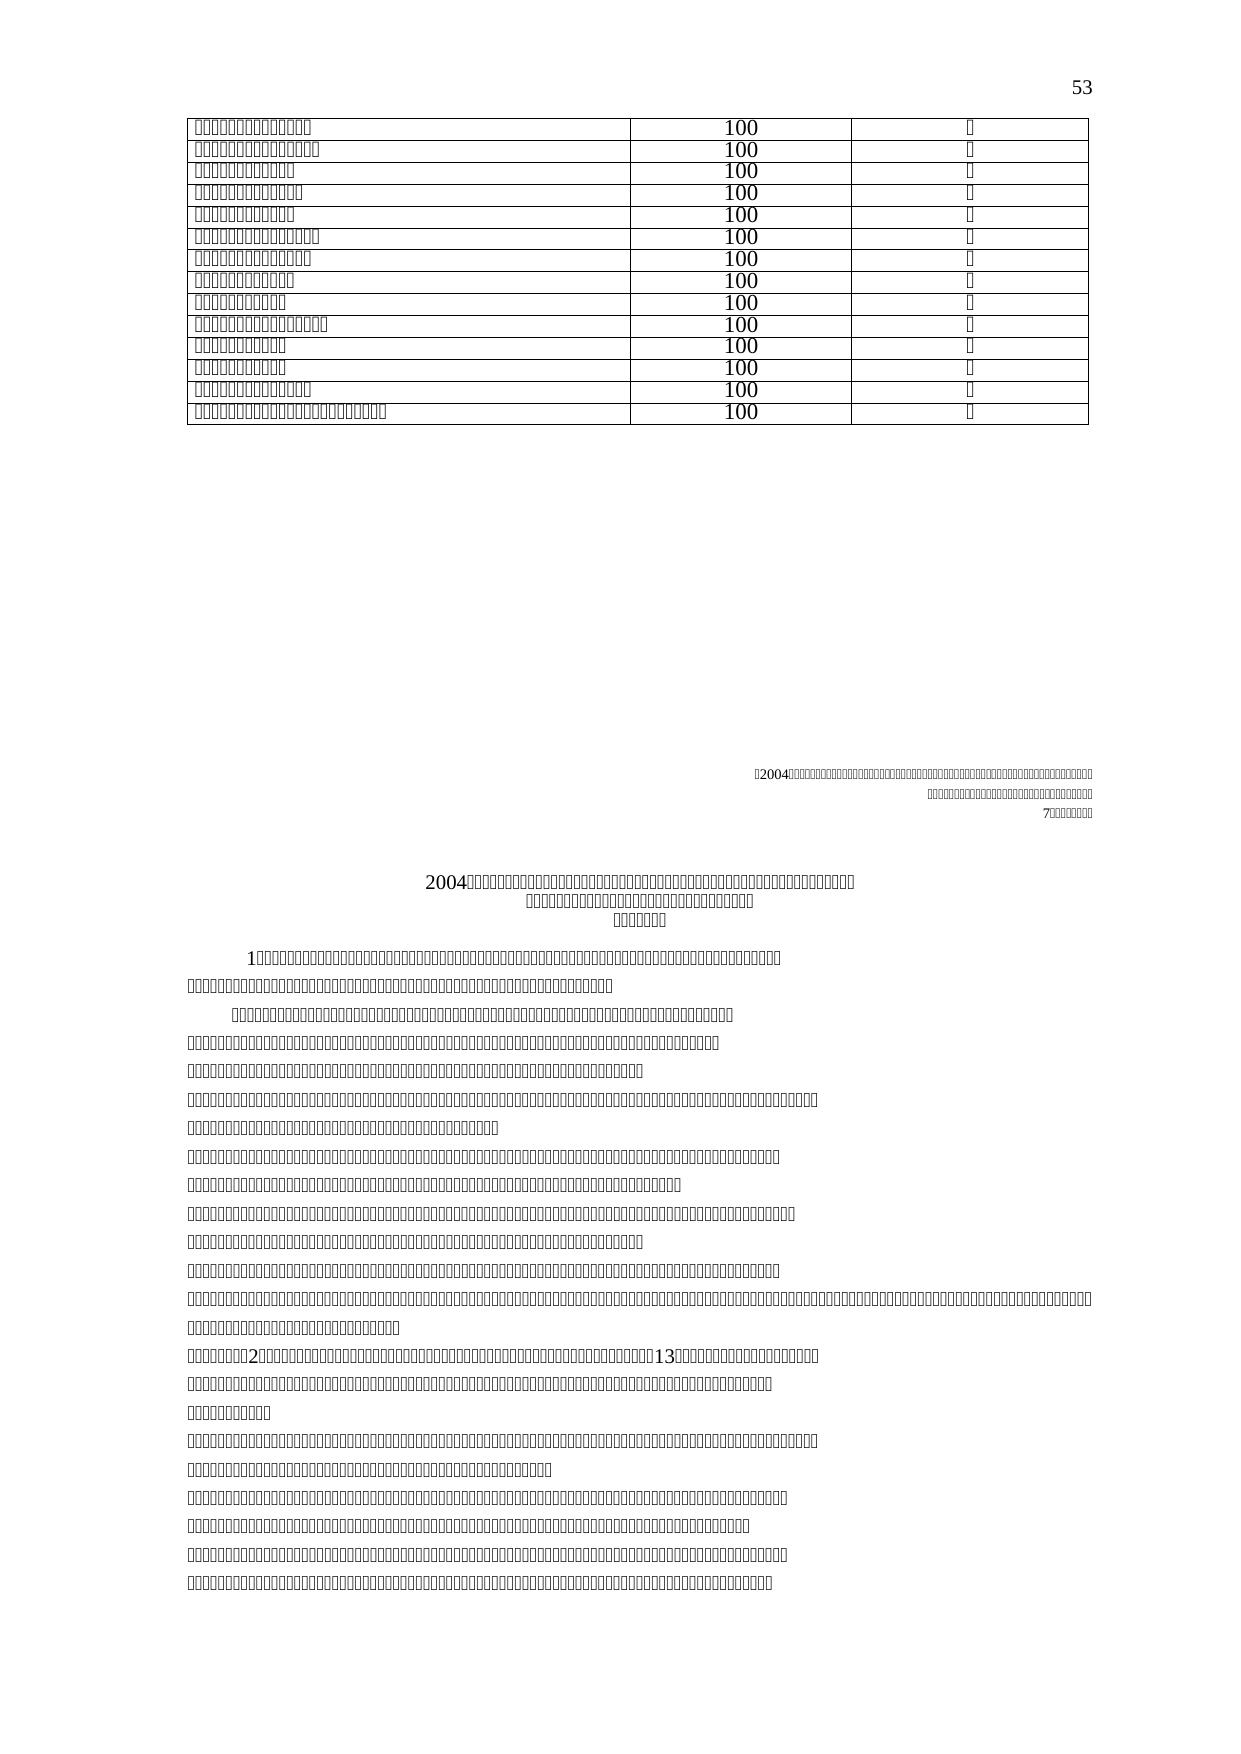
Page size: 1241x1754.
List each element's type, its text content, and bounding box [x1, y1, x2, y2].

text  [187, 1349, 1092, 1368]
table_cell  [852, 382, 1088, 402]
text  [187, 1491, 1092, 1510]
table_cell  [631, 316, 851, 337]
text  [187, 1008, 1092, 1027]
text  [187, 894, 1092, 913]
text  [187, 1150, 1092, 1169]
table_cell  [631, 163, 851, 184]
table_cell  [631, 382, 851, 402]
table_cell  [631, 338, 851, 359]
table_cell  [188, 382, 630, 402]
table_cell  [852, 294, 1088, 315]
text  [187, 1207, 1092, 1226]
table_cell  [852, 404, 1088, 424]
text  [187, 1178, 1092, 1197]
table_cell  [631, 229, 851, 249]
text  [187, 809, 1092, 822]
text  [187, 1434, 1092, 1453]
table_cell  [188, 360, 630, 381]
table_cell  [188, 229, 630, 249]
table_cell  [188, 163, 630, 184]
table_cell  [852, 229, 1088, 249]
table_cell  [188, 119, 630, 140]
table_cell  [631, 185, 851, 206]
text  [187, 1548, 1092, 1567]
text  [187, 979, 1092, 998]
text  [187, 1121, 1092, 1140]
text  [187, 1576, 1092, 1595]
text  [187, 789, 1092, 802]
table_cell  [852, 316, 1088, 337]
text  [187, 1263, 1092, 1282]
text  [187, 1406, 1092, 1425]
table_cell  [852, 119, 1088, 140]
table_cell  [631, 294, 851, 315]
text  [187, 769, 1092, 782]
text  [187, 1292, 1092, 1339]
text  [187, 1235, 1092, 1254]
table_cell  [852, 360, 1088, 381]
table_cell  [852, 250, 1088, 271]
table_cell  [188, 316, 630, 337]
text  [187, 1093, 1092, 1112]
table_cell  [852, 338, 1088, 359]
text  [187, 1463, 1092, 1482]
table_cell  [188, 250, 630, 271]
table_cell  [631, 360, 851, 381]
table_cell  [631, 404, 851, 424]
table_cell  [188, 185, 630, 206]
table_cell  [852, 141, 1088, 162]
table_cell  [631, 119, 851, 140]
table_cell  [188, 272, 630, 293]
text  [187, 1519, 1092, 1538]
table_cell  [631, 141, 851, 162]
table_cell  [188, 338, 630, 359]
table_cell  [188, 294, 630, 315]
table_cell  [631, 207, 851, 227]
text  [187, 1064, 1092, 1083]
table_cell  [631, 250, 851, 271]
table_cell  [852, 163, 1088, 184]
table_cell  [852, 207, 1088, 227]
table_cell  [852, 272, 1088, 293]
text  [187, 1036, 1092, 1055]
text  [187, 875, 1092, 894]
table_cell  [852, 185, 1088, 206]
text  [187, 1377, 1092, 1396]
table_cell  [188, 207, 630, 227]
text  [187, 913, 1092, 932]
table_cell  [188, 404, 630, 424]
text  [187, 951, 1092, 970]
table_cell  [631, 272, 851, 293]
table_cell  [188, 141, 630, 162]
